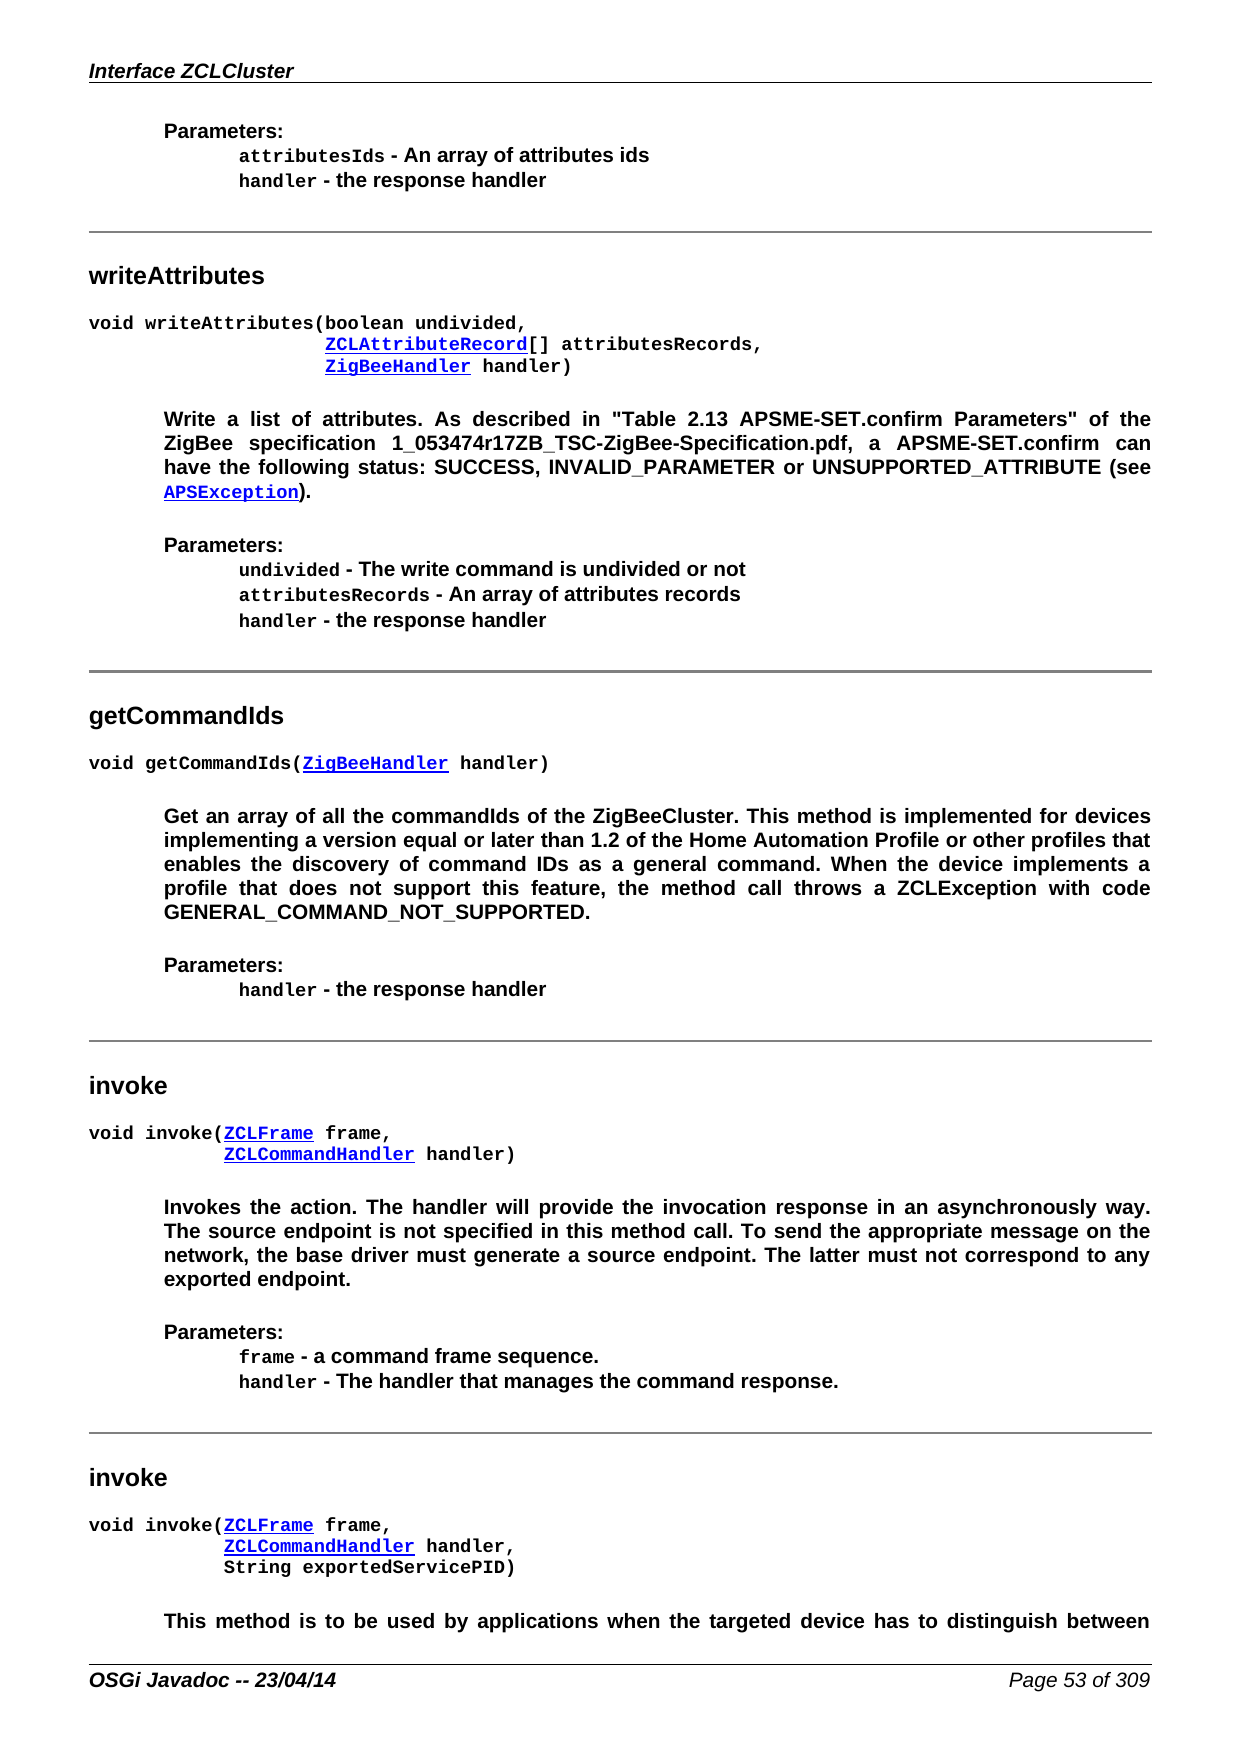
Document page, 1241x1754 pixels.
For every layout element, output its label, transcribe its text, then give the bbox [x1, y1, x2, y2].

subtitle invoke [88, 1463, 1152, 1492]
text attributesIds - An array of attributes ids [238, 142, 1152, 168]
text void invoke(ZCLFrame frame, ZCLCommandHandler handler) [88, 1123, 1152, 1166]
text frame - a command frame sequence. [238, 1344, 1152, 1369]
text Parameters: [163, 118, 1152, 142]
text Parameters: [163, 533, 1152, 557]
text void invoke(ZCLFrame frame, ZCLCommandHandler handler, String exportedServicePID) [88, 1516, 1152, 1579]
text attributesRecords - An array of attributes records [238, 582, 1152, 607]
text undivided - The write command is undivided or not [238, 557, 1152, 582]
text Get an array of all the commandIds of the ZigBeeCluster. This method is implemented for devices implementing a version equal or later than 1.2 of the Home Automation Profile or other profiles that enables the discovery of command IDs as a general command. When the device implements a profile that does not support this feature, the method call throws a ZCLException with code GENERAL_COMMAND_NOT_SUPPORTED. [163, 804, 1152, 924]
text Parameters: [163, 953, 1152, 977]
text Parameters: [163, 1320, 1152, 1344]
text handler - the response handler [238, 607, 1152, 633]
text handler - The handler that manages the command response. [238, 1369, 1152, 1394]
subtitle writeAttributes [88, 261, 1152, 290]
text void getCommandIds(ZigBeeHandler handler) [88, 754, 1152, 775]
text handler - the response handler [238, 977, 1152, 1002]
subtitle invoke [88, 1071, 1152, 1099]
text handler - the response handler [238, 168, 1152, 193]
text This method is to be used by applications when the targeted device has to distinguish between [163, 1609, 1152, 1633]
subtitle getCommandIds [88, 701, 1152, 730]
text Write a list of attributes. As described in "Table 2.13 APSME-SET.confirm Parameters" of the ZigBee specification 1_053474r17ZB_TSC-ZigBee-Specification.pdf, a APSME-SET.confirm can have the following status: SUCCESS, INVALID_PARAMETER or UNSUPPORTED_ATTRIBUTE (see APSException). [163, 407, 1152, 504]
text void writeAttributes(boolean undivided, ZCLAttributeRecord[] attributesRecords, ZigBeeHandler handler) [88, 314, 1152, 378]
text Invokes the action. The handler will provide the invocation response in an asynchronously way. The source endpoint is not specified in this method call. To send the appropriate message on the network, the base driver must generate a source endpoint. The latter must not correspond to any exported endpoint. [163, 1195, 1152, 1291]
